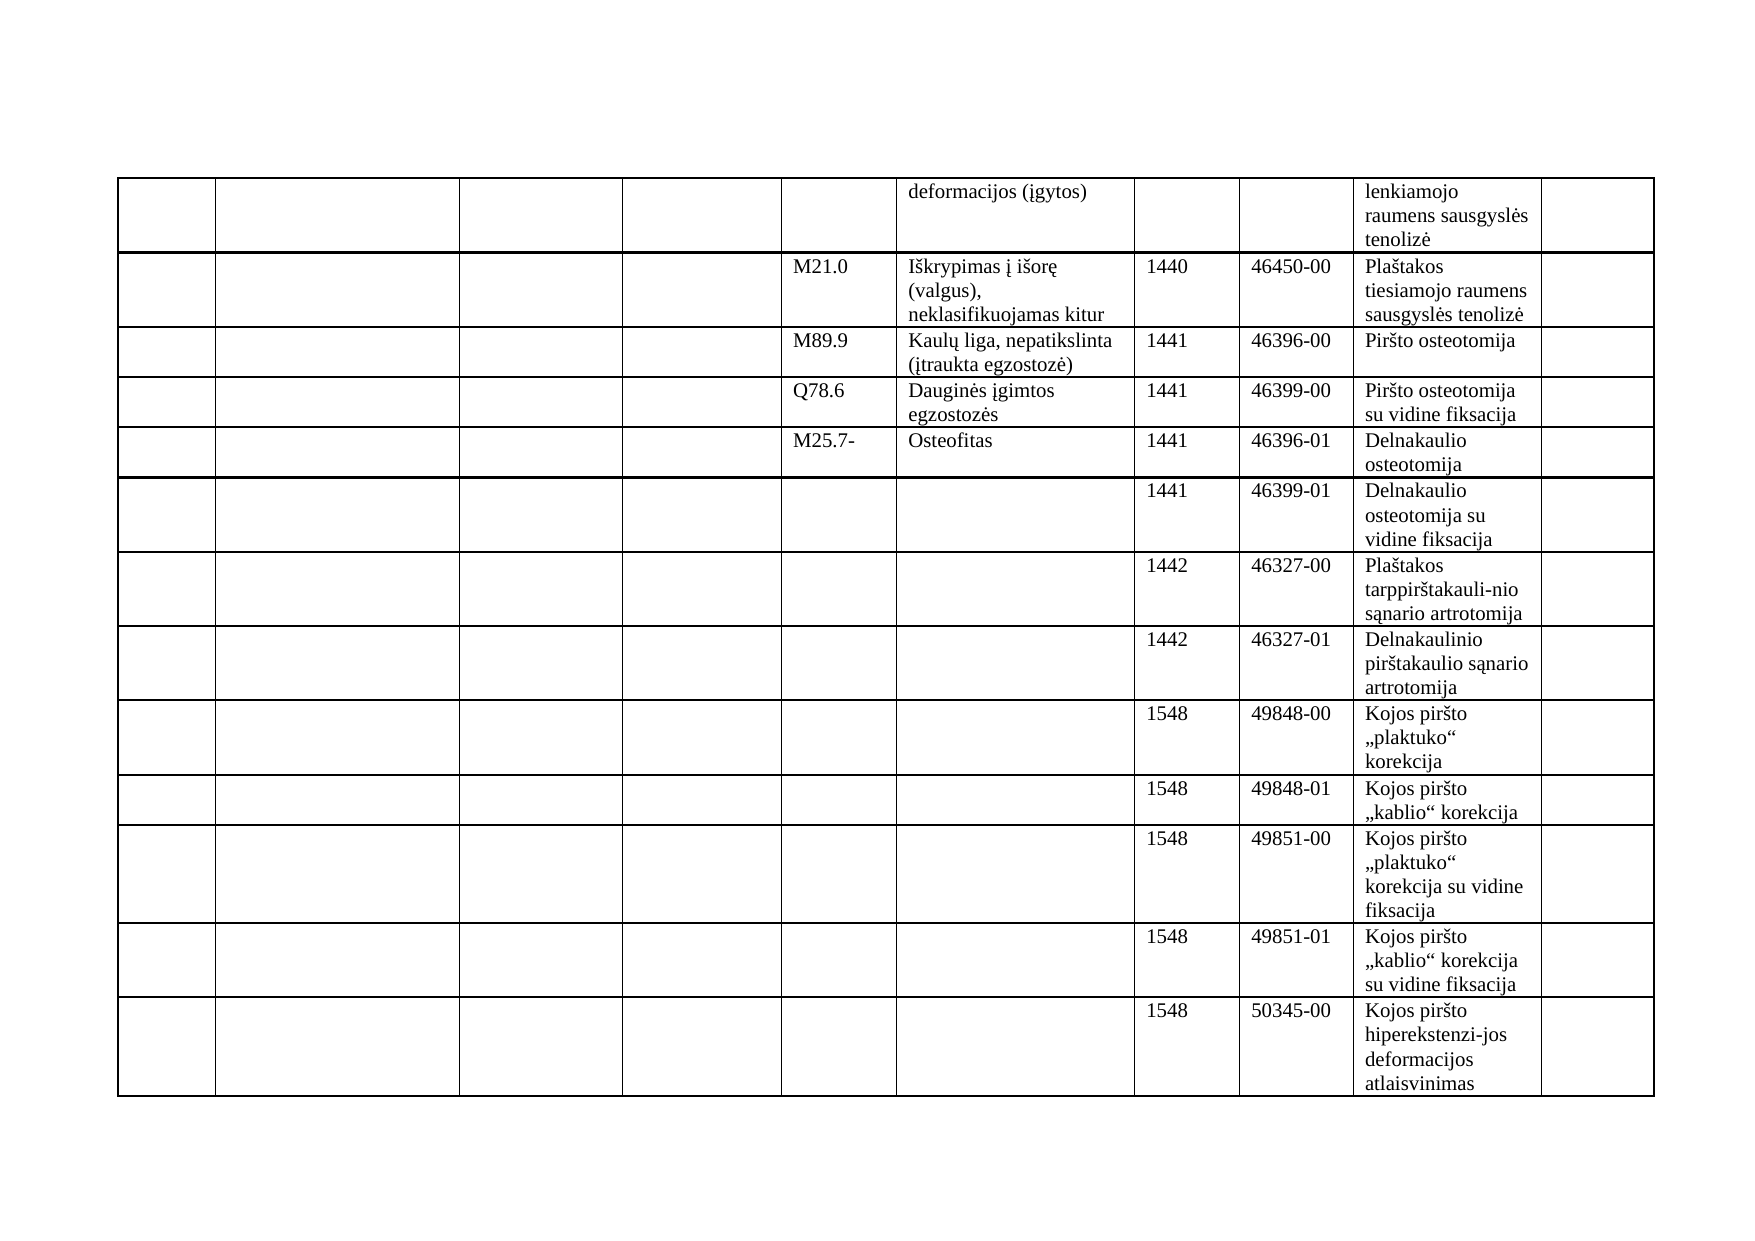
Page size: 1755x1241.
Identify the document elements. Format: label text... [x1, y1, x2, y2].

table_cell [897, 998, 1134, 1094]
table_cell 50345-00 [1240, 998, 1353, 1094]
table_cell [1542, 378, 1653, 426]
table_cell 1548 [1135, 924, 1239, 996]
table_cell [119, 701, 215, 773]
table_cell Dauginės įgimtos egzostozės [897, 378, 1134, 426]
table_cell 1548 [1135, 701, 1239, 773]
table_cell Osteofitas [897, 428, 1134, 476]
table_cell lenkiamojo raumens sausgyslės tenolizė [1354, 179, 1541, 251]
table_cell [216, 924, 459, 996]
table_cell 49851-00 [1240, 826, 1353, 922]
table_cell [216, 254, 459, 326]
table_cell [782, 998, 896, 1094]
table_cell deformacijos (įgytos) [897, 179, 1134, 251]
table_cell Kojos piršto „kablio“ korekcija [1354, 776, 1541, 824]
table_cell [897, 479, 1134, 551]
table_cell [897, 776, 1134, 824]
table_cell 1441 [1135, 428, 1239, 476]
table_cell [216, 479, 459, 551]
table_cell M21.0 [782, 254, 896, 326]
table_cell [119, 776, 215, 824]
table_cell [782, 776, 896, 824]
table_cell 1442 [1135, 627, 1239, 699]
table_cell [1542, 627, 1653, 699]
table_cell M89.9 [782, 328, 896, 376]
table_cell [1542, 826, 1653, 922]
table_cell 46327-01 [1240, 627, 1353, 699]
table_cell Plaštakos tarppirštakauli-nio sąnario artrotomija [1354, 553, 1541, 625]
table_cell [119, 179, 215, 251]
table_cell [1240, 179, 1353, 251]
table_cell 1548 [1135, 998, 1239, 1094]
table_cell [1542, 479, 1653, 551]
table_cell [216, 776, 459, 824]
table_cell [1542, 998, 1653, 1094]
table_cell [623, 776, 781, 824]
table_cell [216, 179, 459, 251]
table_cell [623, 254, 781, 326]
table_cell [897, 553, 1134, 625]
table_cell 46399-00 [1240, 378, 1353, 426]
table_cell [1542, 179, 1653, 251]
table_cell [782, 553, 896, 625]
table_cell [460, 776, 622, 824]
table_cell 46396-01 [1240, 428, 1353, 476]
table_cell [216, 998, 459, 1094]
table_cell 1441 [1135, 479, 1239, 551]
table_cell 46327-00 [1240, 553, 1353, 625]
table_cell [216, 328, 459, 376]
table_cell Kojos piršto „plaktuko“ korekcija [1354, 701, 1541, 773]
table_cell 49848-00 [1240, 701, 1353, 773]
table_cell [119, 378, 215, 426]
table_cell [623, 627, 781, 699]
table_cell [460, 479, 622, 551]
table_cell Delnakaulio osteotomija [1354, 428, 1541, 476]
table_cell [460, 998, 622, 1094]
table_cell [623, 701, 781, 773]
table_cell [897, 627, 1134, 699]
table_cell [216, 826, 459, 922]
table_cell [460, 328, 622, 376]
table_cell [460, 627, 622, 699]
table_cell [216, 378, 459, 426]
table_cell Piršto osteotomija [1354, 328, 1541, 376]
table_cell [216, 428, 459, 476]
table_cell [623, 378, 781, 426]
table_cell [1542, 428, 1653, 476]
table_cell [1542, 701, 1653, 773]
table_cell [623, 924, 781, 996]
table_cell 46396-00 [1240, 328, 1353, 376]
table_cell [623, 826, 781, 922]
table_cell [119, 553, 215, 625]
table_cell 49848-01 [1240, 776, 1353, 824]
table_cell [460, 179, 622, 251]
table_cell Delnakaulinio pirštakaulio sąnario artrotomija [1354, 627, 1541, 699]
table_cell [782, 179, 896, 251]
table_cell [119, 479, 215, 551]
table_cell [623, 328, 781, 376]
table_cell [119, 924, 215, 996]
table_cell [623, 179, 781, 251]
table_cell Iškrypimas į išorę (valgus), neklasifikuojamas kitur [897, 254, 1134, 326]
table_cell [897, 701, 1134, 773]
table_cell [460, 378, 622, 426]
table_cell [1542, 553, 1653, 625]
table_cell [460, 701, 622, 773]
table_cell [460, 924, 622, 996]
table_cell 1548 [1135, 776, 1239, 824]
table_cell [623, 428, 781, 476]
table_cell 1440 [1135, 254, 1239, 326]
table_cell Kojos piršto „kablio“ korekcija su vidine fiksacija [1354, 924, 1541, 996]
table_cell [460, 254, 622, 326]
table_cell [460, 826, 622, 922]
table_cell [897, 826, 1134, 922]
table_cell [782, 701, 896, 773]
table_cell [216, 627, 459, 699]
table_cell [782, 826, 896, 922]
table_cell [1542, 328, 1653, 376]
table_cell Delnakaulio osteotomija su vidine fiksacija [1354, 479, 1541, 551]
table_cell Kojos piršto hiperekstenzi-jos deformacijos atlaisvinimas [1354, 998, 1541, 1094]
table_cell [623, 553, 781, 625]
table_cell [897, 924, 1134, 996]
table_cell 49851-01 [1240, 924, 1353, 996]
table_cell [460, 553, 622, 625]
table_cell [782, 924, 896, 996]
table_cell [119, 998, 215, 1094]
table_cell [119, 826, 215, 922]
table_cell [623, 998, 781, 1094]
table_cell [623, 479, 781, 551]
table_cell 46399-01 [1240, 479, 1353, 551]
table_cell 1441 [1135, 378, 1239, 426]
table_cell [1542, 924, 1653, 996]
table_cell Kaulų liga, nepatikslinta (įtraukta egzostozė) [897, 328, 1134, 376]
table_cell 1441 [1135, 328, 1239, 376]
table_cell [782, 627, 896, 699]
table_cell 46450-00 [1240, 254, 1353, 326]
table_cell Q78.6 [782, 378, 896, 426]
table_cell [1542, 776, 1653, 824]
table_cell [216, 553, 459, 625]
table_cell 1548 [1135, 826, 1239, 922]
table_cell [1542, 254, 1653, 326]
table_cell Piršto osteotomija su vidine fiksacija [1354, 378, 1541, 426]
table_cell M25.7- [782, 428, 896, 476]
table_cell [460, 428, 622, 476]
table_cell [119, 627, 215, 699]
table_cell [119, 328, 215, 376]
table_cell [782, 479, 896, 551]
table_cell [119, 428, 215, 476]
table_cell 1442 [1135, 553, 1239, 625]
table_cell [119, 254, 215, 326]
table_cell [216, 701, 459, 773]
table_cell Kojos piršto „plaktuko“ korekcija su vidine fiksacija [1354, 826, 1541, 922]
table_cell Plaštakos tiesiamojo raumens sausgyslės tenolizė [1354, 254, 1541, 326]
table_cell [1135, 179, 1239, 251]
